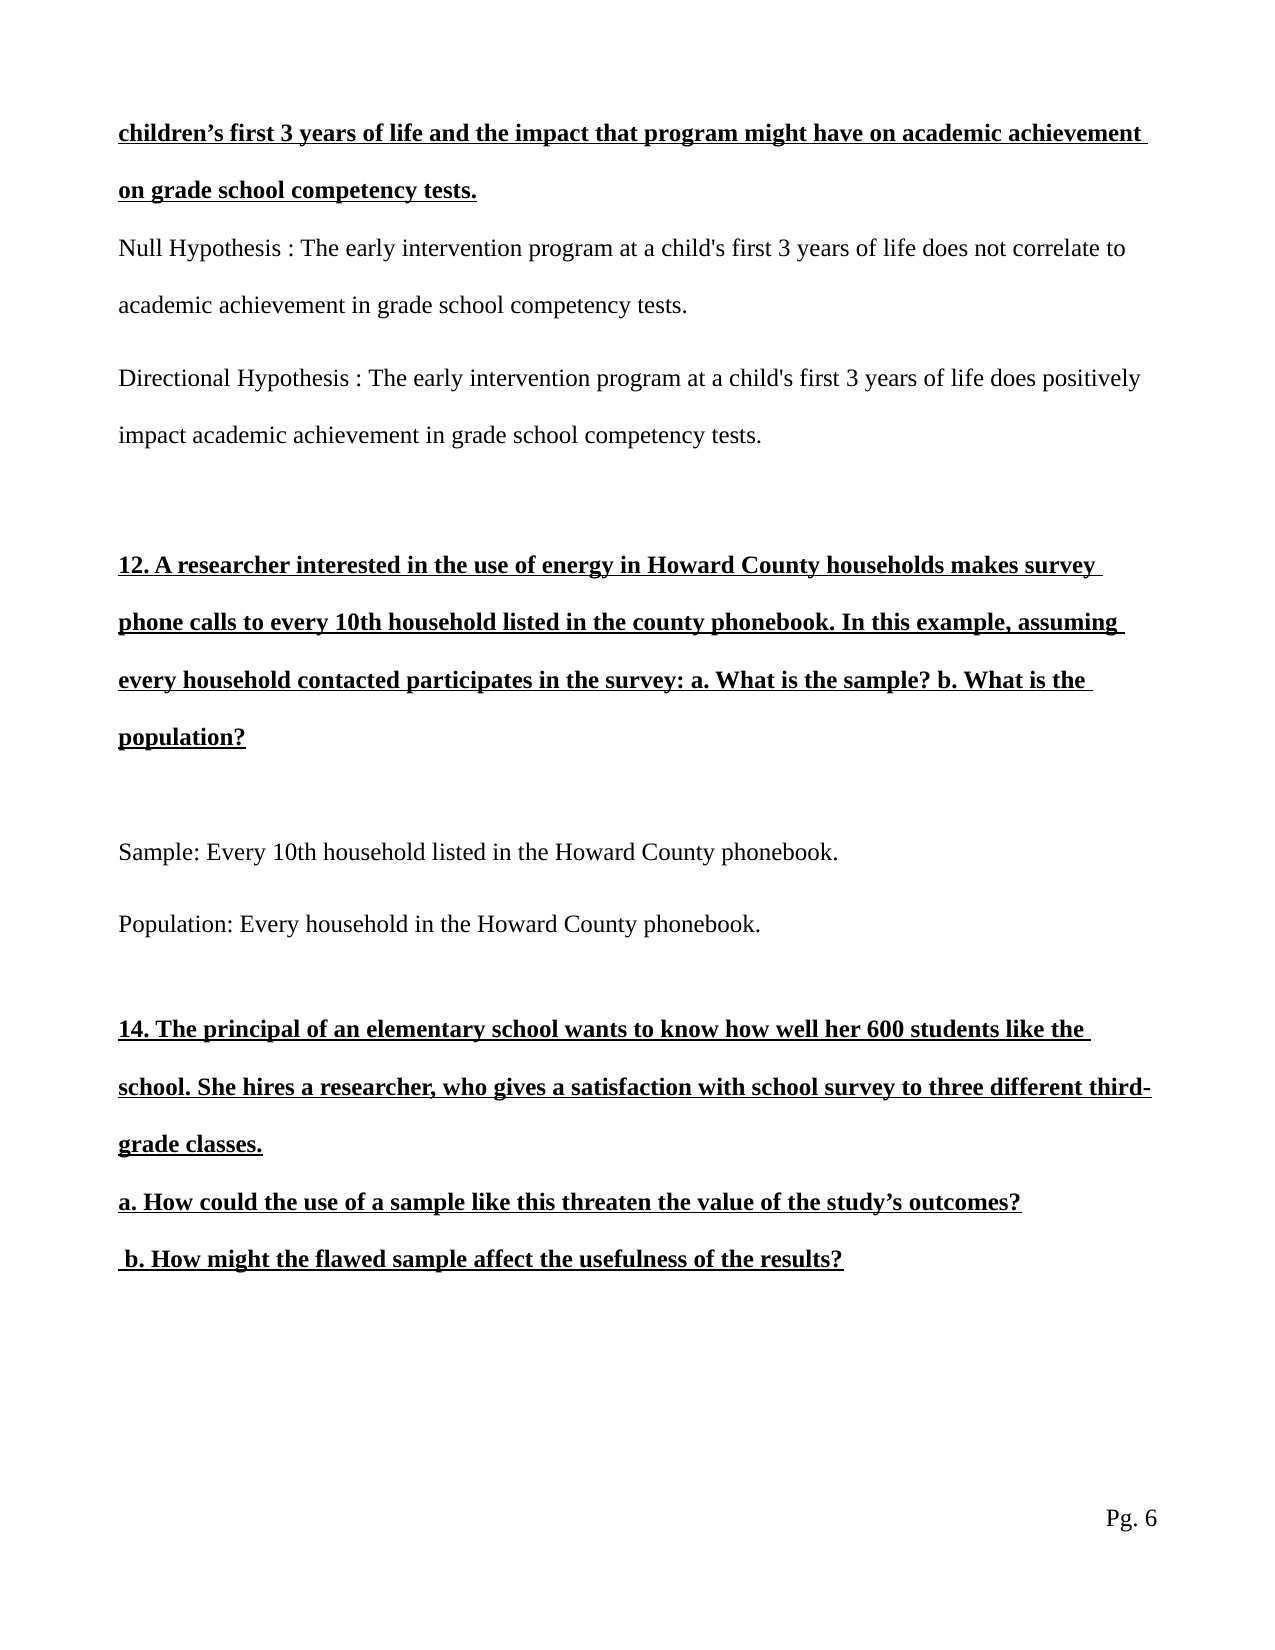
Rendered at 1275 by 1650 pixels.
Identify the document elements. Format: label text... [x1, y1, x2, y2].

text b. How might the flawed sample affect the usefulness of the results? [118, 1244, 1157, 1273]
text 14. The principal of an elementary school wants to know how well her 600 students like the school. She hires a researcher, who gives a satisfaction with school survey to three different third-grade classes. [118, 1014, 1157, 1158]
text Directional Hypothesis : The early intervention program at a child's first 3 years of life does positively impact academic achievement in grade school competency tests. [118, 363, 1157, 449]
text a. How could the use of a sample like this threaten the value of the study’s outcomes? [118, 1187, 1157, 1216]
text Sample: Every 10th household listed in the Howard County phonebook. [118, 837, 1157, 866]
text Population: Every household in the Howard County phonebook. [118, 909, 1157, 938]
text 12. A researcher interested in the use of energy in Howard County households makes survey phone calls to every 10th household listed in the county phonebook. In this example, assuming every household contacted participates in the survey: a. What is the sample? b. What is the population? [118, 550, 1157, 751]
text children’s first 3 years of life and the impact that program might have on academic achievement on grade school competency tests. [118, 118, 1157, 204]
text Null Hypothesis : The early intervention program at a child's first 3 years of life does not correlate to academic achievement in grade school competency tests. [118, 233, 1157, 319]
